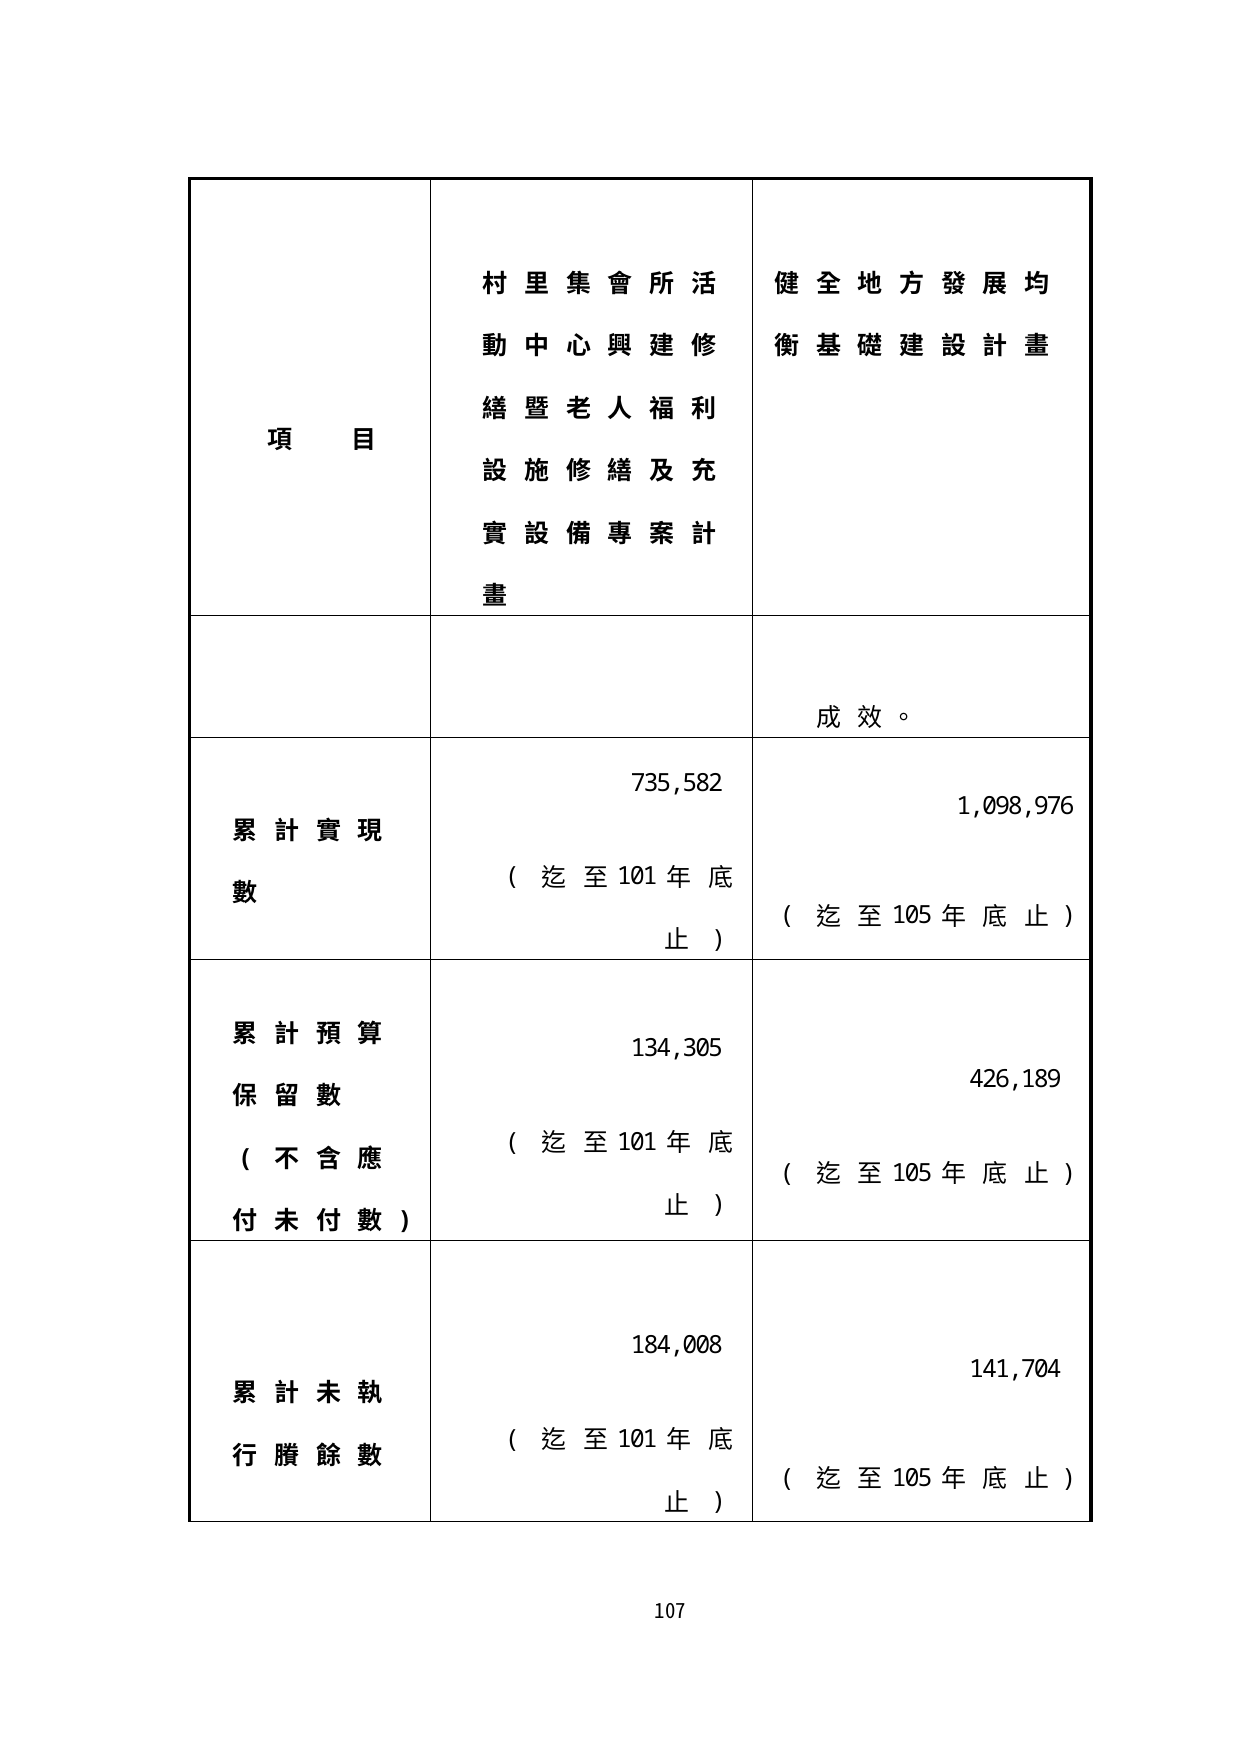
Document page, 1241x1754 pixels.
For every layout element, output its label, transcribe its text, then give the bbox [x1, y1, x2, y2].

table_header 健全地方發展均衡基礎建設計畫 [753, 180, 1089, 615]
table_cell 累計實現數 [191, 738, 430, 958]
table_cell 184,008 (迄至101年底止) [431, 1241, 752, 1521]
table_cell 1,098,976 (迄至105年底止) [753, 738, 1089, 958]
table_cell 累計未執行賸餘數 [191, 1241, 430, 1521]
table_cell [191, 616, 430, 737]
table_cell 735,582 (迄至101年底止) [431, 738, 752, 958]
table_header 項 目 [191, 180, 430, 615]
table_header 村里集會所活動中心興建修繕暨老人福利設施修繕及充實設備專案計畫 [431, 180, 752, 615]
table_cell 134,305 (迄至101年底止) [431, 960, 752, 1240]
table_cell 426,189 (迄至105年底止) [753, 960, 1089, 1240]
table_cell 累計預算保留數(不含應付未付數) [191, 960, 430, 1240]
table_cell 141,704 (迄至105年底止) [753, 1241, 1089, 1521]
table_cell 成效。 [753, 616, 1089, 737]
table_cell [431, 616, 752, 737]
